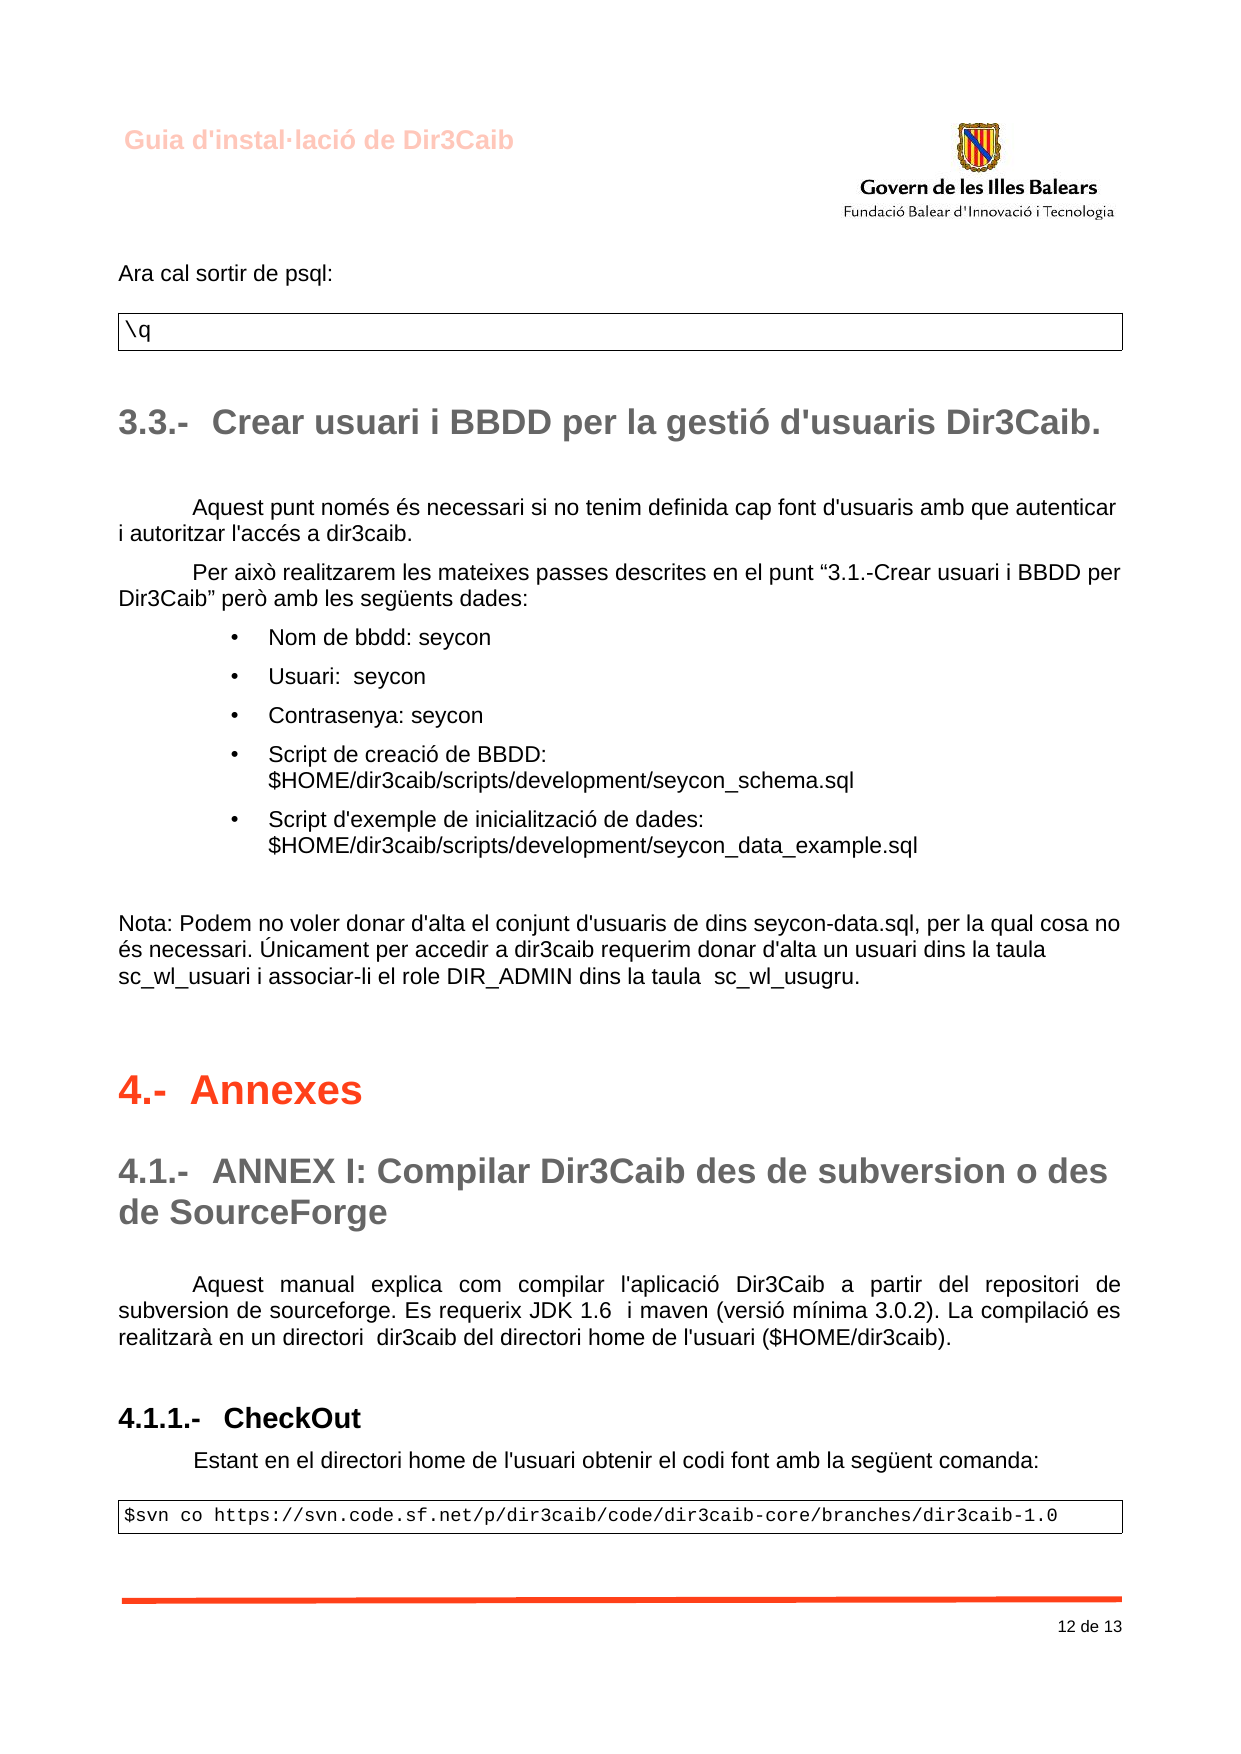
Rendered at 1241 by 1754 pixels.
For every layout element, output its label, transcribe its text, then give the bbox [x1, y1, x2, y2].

table_header $svn co https://svn.code.sf.net/p/dir3caib/code/dir3caib-core/branches/dir3caib-1.0 [119, 1501, 1122, 1533]
text Nota: Podem no voler donar d'alta el conjunt d'usuaris de dins seycon-data.sql, per la qual cosa no és necessari. Únicament per accedir a dir3caib requerim donar d'alta un usuari dins la taula sc_wl_usuari i associar-li el role DIR_ADMIN dins la taula sc_wl_usugru. [118, 910, 1122, 989]
subtitle CheckOut [118, 1401, 1122, 1435]
list Contrasenya: seycon [231, 702, 1122, 728]
list Script de creació de BBDD: $HOME/dir3caib/scripts/development/seycon_schema.sql [231, 741, 1122, 793]
list Usuari: seycon [231, 663, 1122, 689]
subtitle Crear usuari i BBDD per la gestió d'usuaris Dir3Caib. [118, 402, 1122, 442]
text Ara cal sortir de psql: [118, 260, 1122, 286]
list Nom de bbdd: seycon [231, 624, 1122, 650]
text Aquest manual explica com compilar l'aplicació Dir3Caib a partir del repositori de subversion de sourceforge. Es requerix JDK 1.6 i maven (versió mínima 3.0.2). La compilació es realitzarà en un directori dir3caib del directori home de l'usuari ($HOME/dir3caib). [118, 1271, 1122, 1350]
list Estant en el directori home de l'usuari obtenir el codi font amb la següent comanda: [156, 1447, 1122, 1474]
table_header \q [119, 314, 1122, 350]
subtitle Annexes [118, 1065, 1122, 1113]
text Aquest punt només és necessari si no tenim definida cap font d'usuaris amb que autenticar i autoritzar l'accés a dir3caib. [118, 494, 1122, 546]
list Script d'exemple de inicialització de dades: $HOME/dir3caib/scripts/development/seycon_data_example.sql [231, 806, 1122, 858]
text Per això realitzarem les mateixes passes descrites en el punt “3.1.-Crear usuari i BBDD per Dir3Caib” però amb les següents dades: [118, 559, 1122, 612]
subtitle ANNEX I: Compilar Dir3Caib des de subversion o des de SourceForge [118, 1151, 1122, 1232]
picture [840, 123, 1117, 220]
